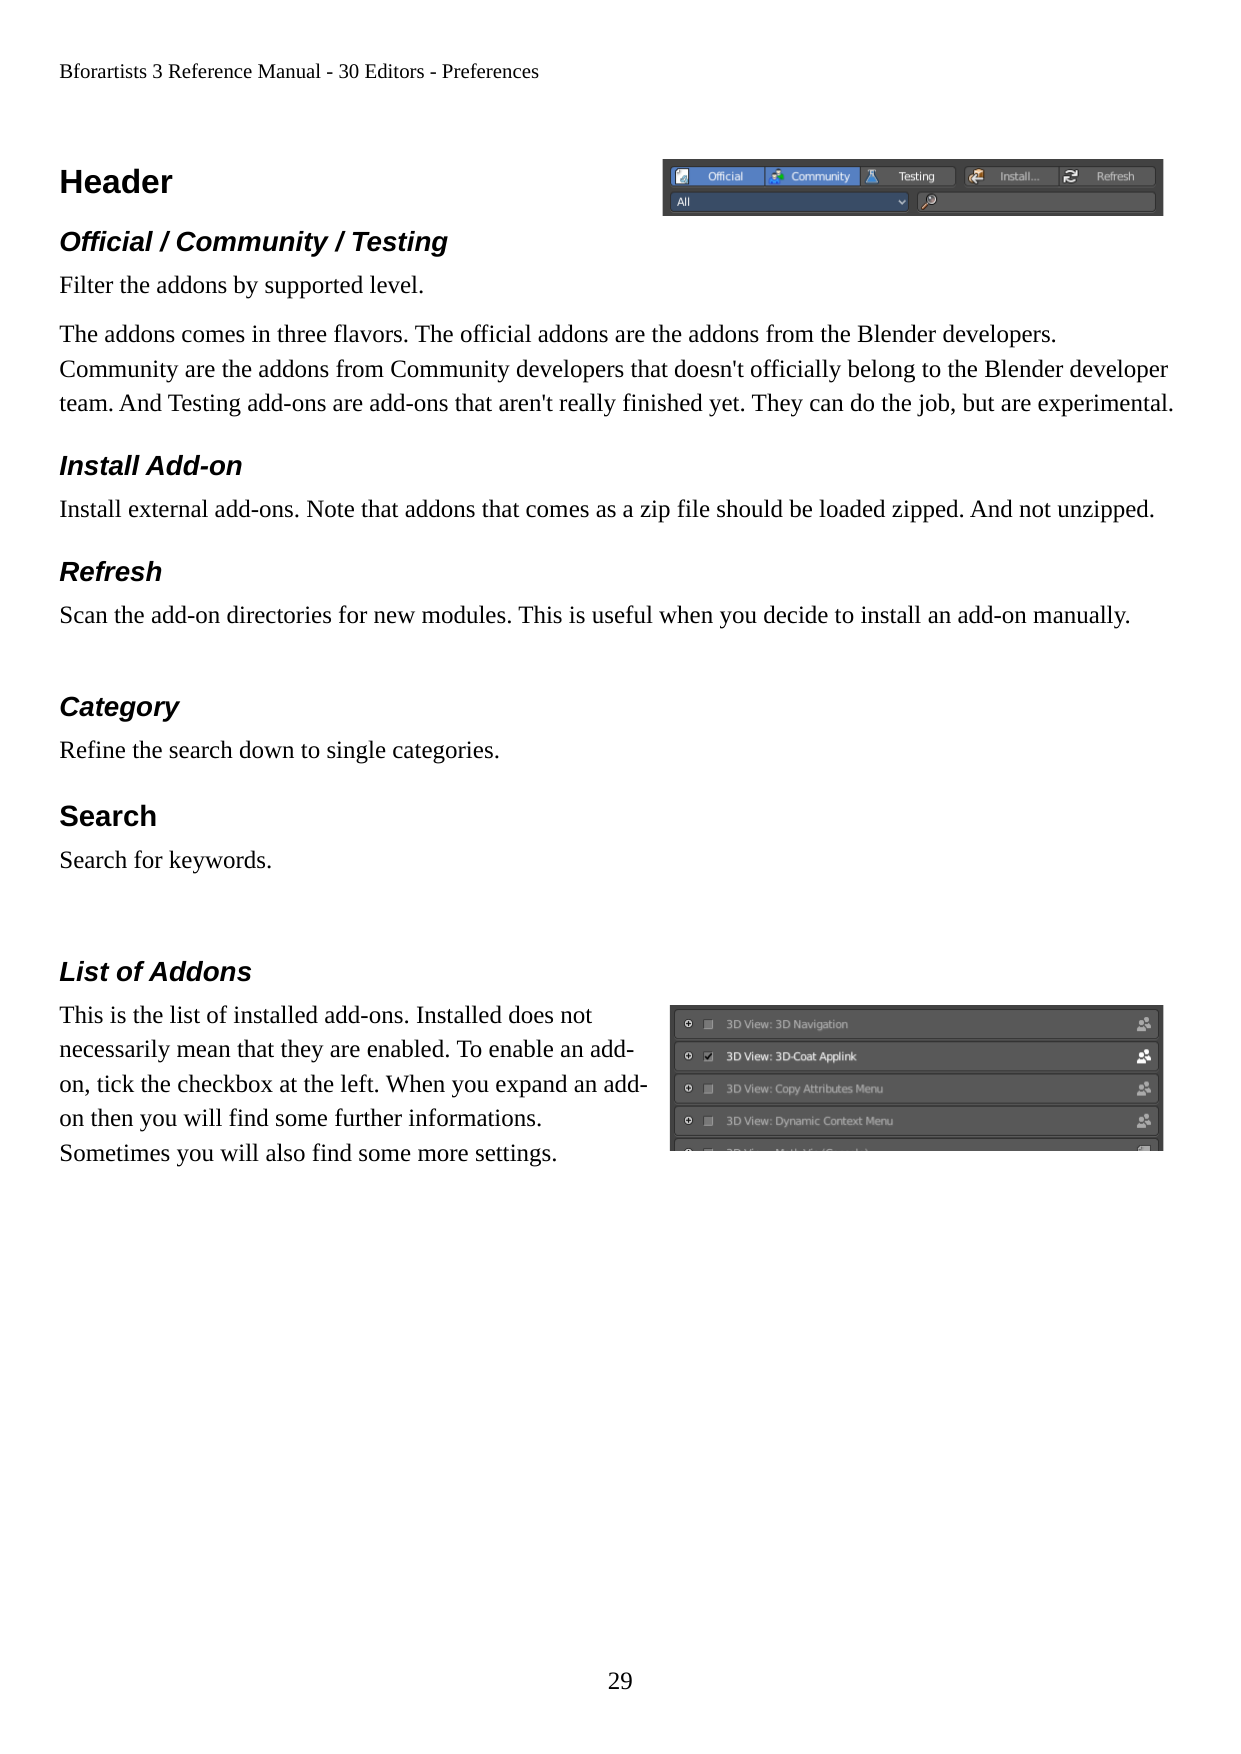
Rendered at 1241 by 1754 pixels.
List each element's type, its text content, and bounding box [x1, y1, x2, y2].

subtitle Install Add-on [59, 450, 1181, 482]
text Install external add-ons. Note that addons that comes as a zip file should be loaded zipped. And not unzipped. [59, 494, 1181, 523]
subtitle List of Addons [59, 955, 1181, 987]
subtitle Search [59, 798, 1181, 832]
text Scan the add-on directories for new modules. This is useful when you decide to install an add-on manually. [59, 600, 1181, 629]
text The addons comes in three flavors. The official addons are the addons from the Blender developers. Community are the addons from Community developers that doesn't officially belong to the Blender developer team. And Testing add-ons are add-ons that aren't really finished yet. They can do the job, but are experimental. [59, 319, 1181, 417]
text Search for keywords. [59, 845, 1181, 873]
text This is the list of installed add-ons. Installed does not necessarily mean that they are enabled. To enable an add-on, tick the checkbox at the left. When you expand an add-on then you will find some further informations. Sometimes you will also find some more settings. [59, 1000, 1181, 1166]
subtitle Header [59, 162, 662, 201]
text Filter the addons by supported level. [59, 270, 1181, 299]
text Refine the search down to single categories. [59, 735, 1181, 763]
picture [669, 1005, 1164, 1151]
subtitle [1164, 162, 1181, 201]
subtitle Official / Community / Testing [59, 226, 1181, 258]
subtitle Refresh [59, 556, 1181, 588]
subtitle Category [59, 690, 1181, 722]
